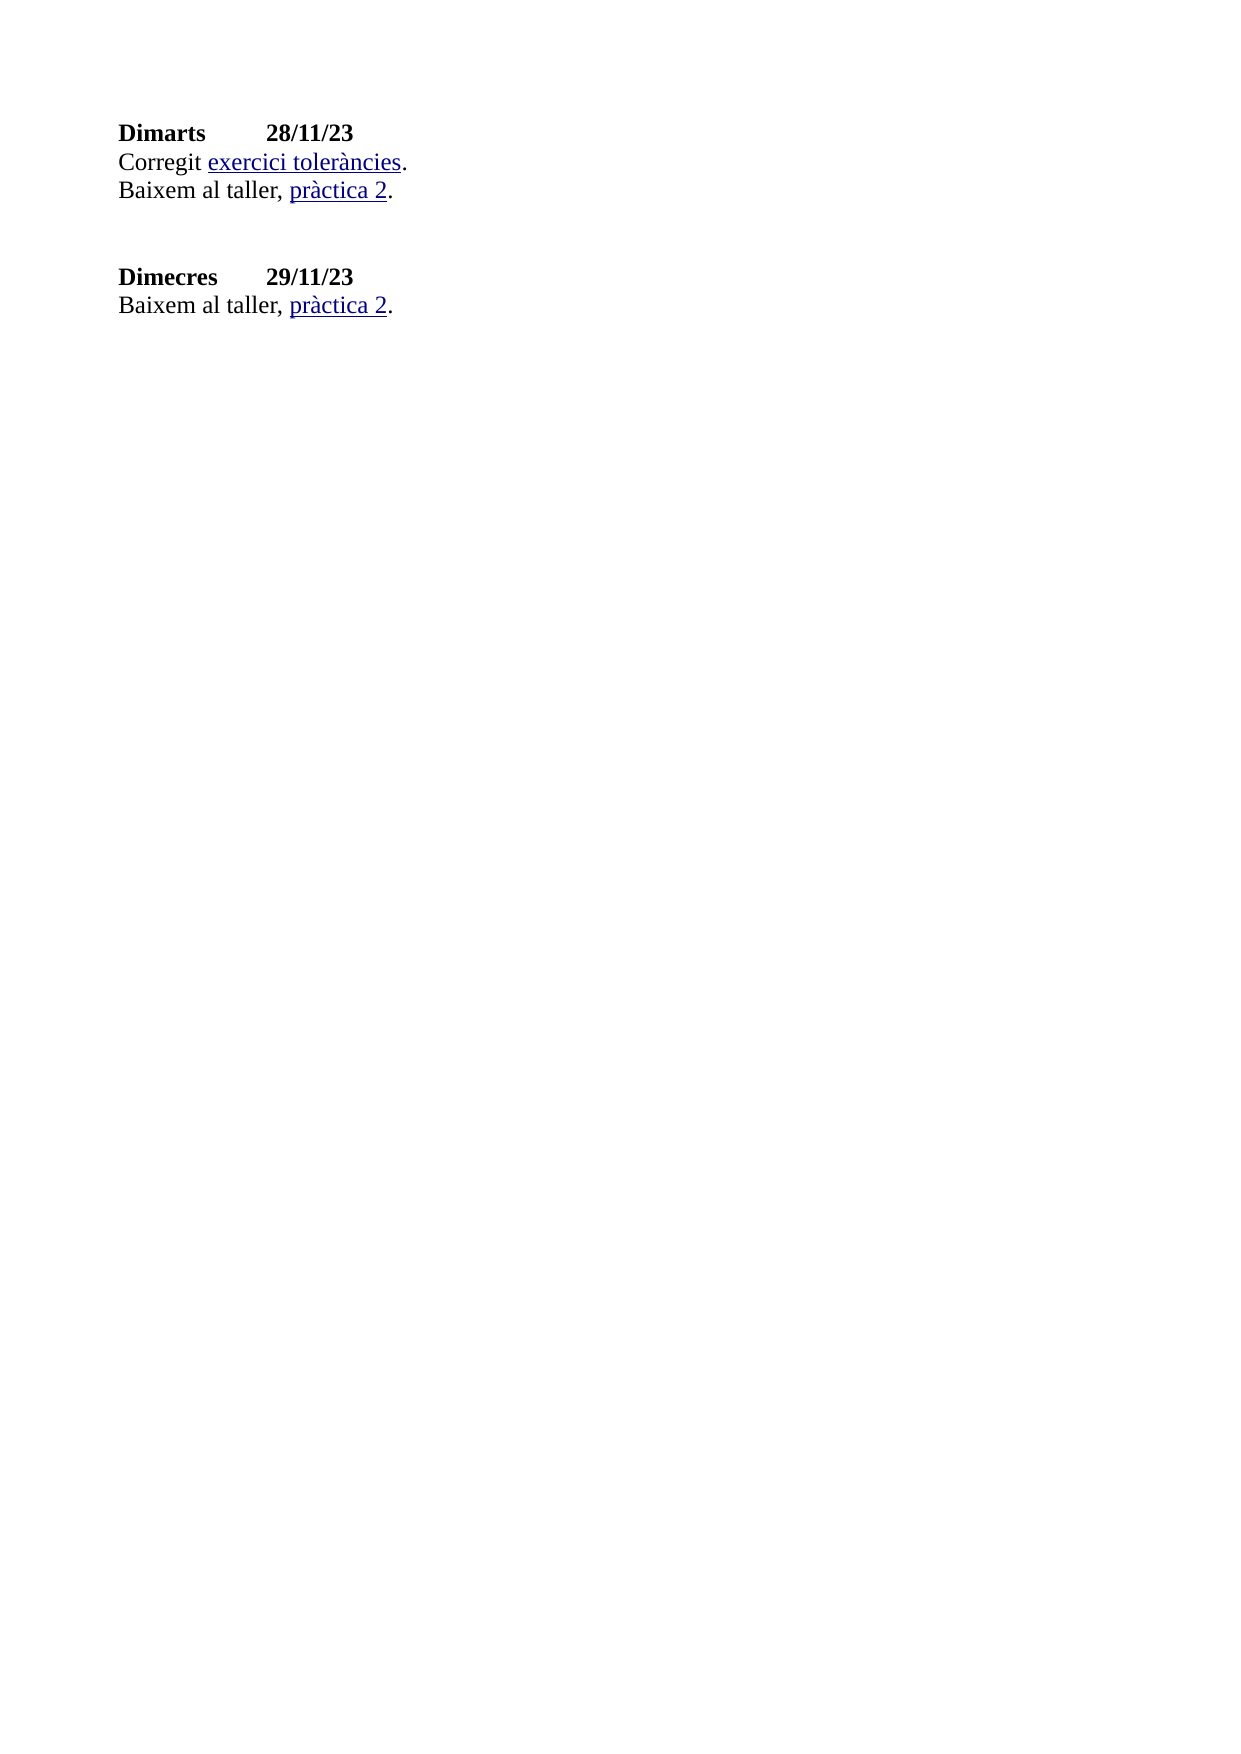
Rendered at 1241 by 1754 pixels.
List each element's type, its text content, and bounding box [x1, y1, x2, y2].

text Dimecres 29/11/23 [118, 262, 1122, 291]
text Corregit exercici toleràncies. [118, 147, 1122, 176]
text Baixem al taller, pràctica 2. [118, 291, 1122, 319]
text Baixem al taller, pràctica 2. [118, 176, 1122, 204]
text Dimarts 28/11/23 [118, 118, 1122, 147]
